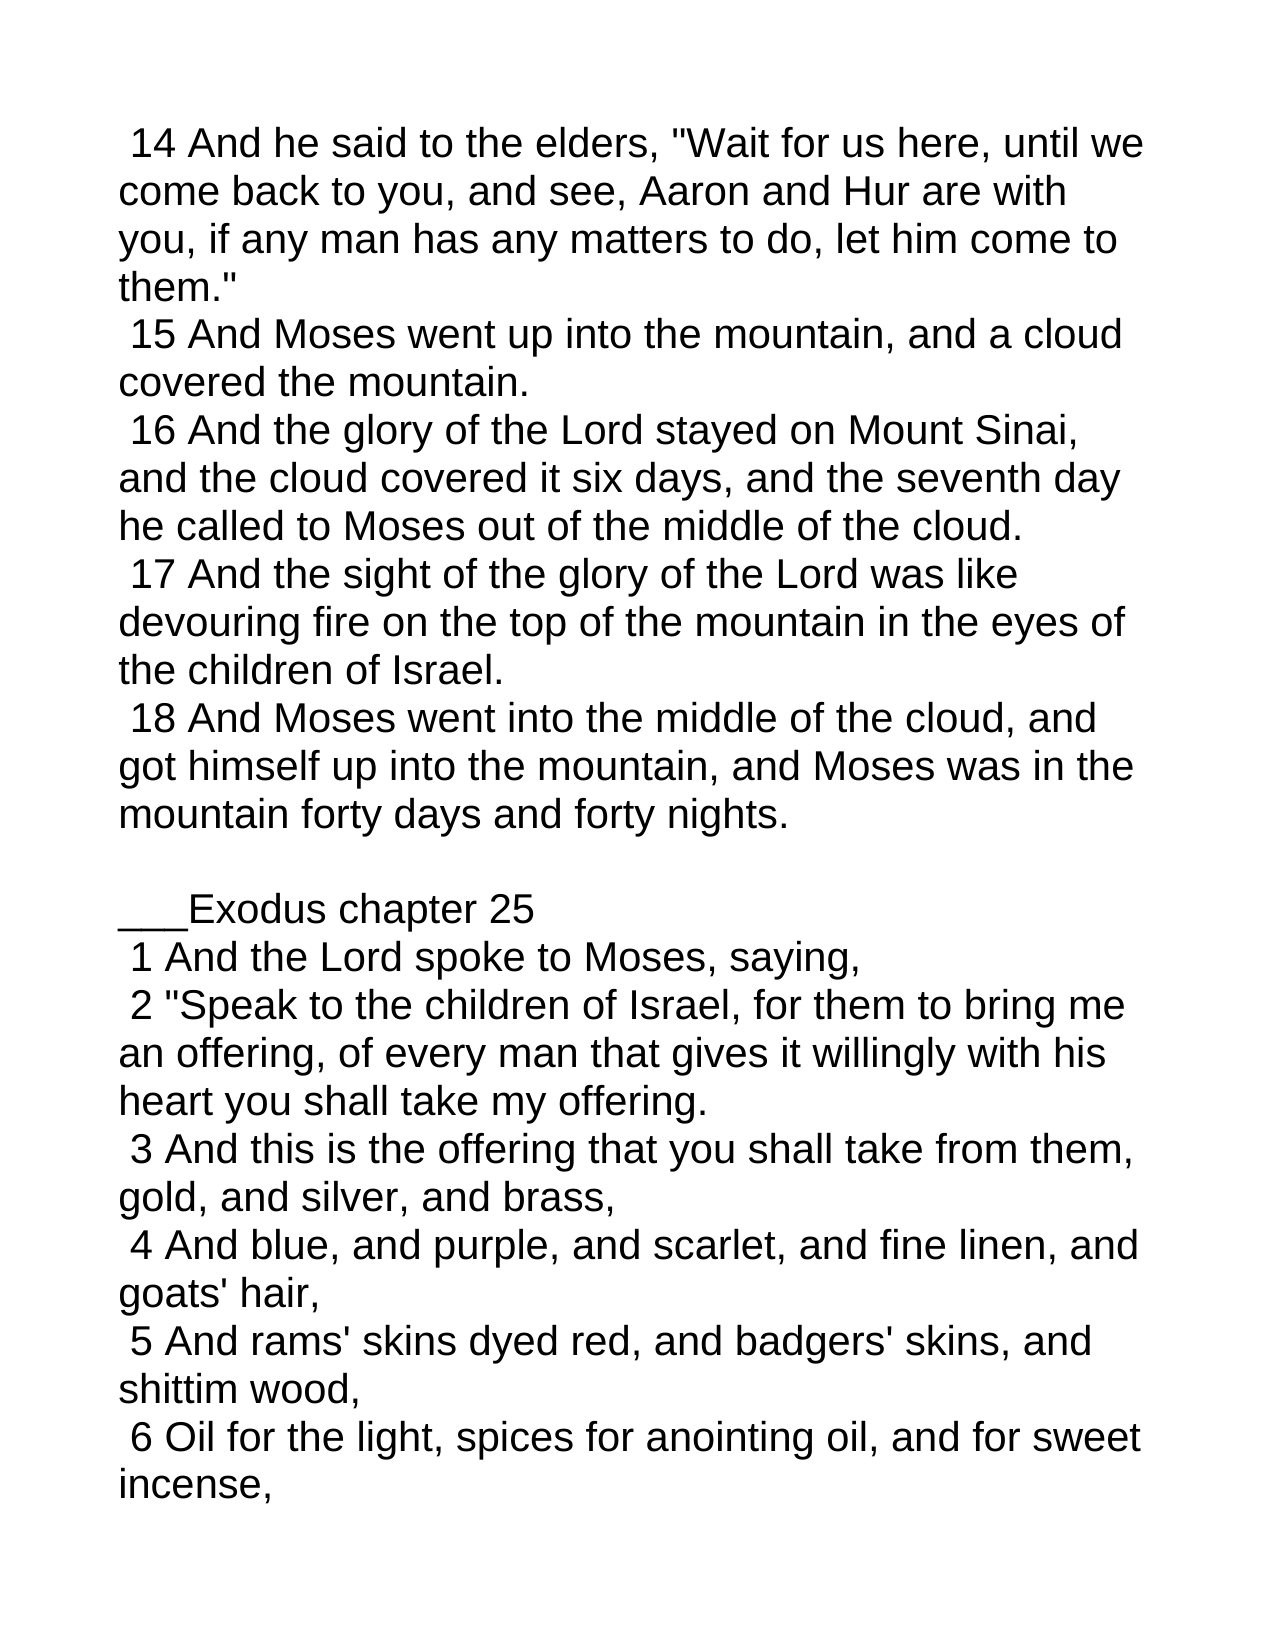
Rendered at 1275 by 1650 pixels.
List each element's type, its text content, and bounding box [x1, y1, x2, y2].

text 14 And he said to the elders, "Wait for us here, until we come back to you, and see, Aaron and Hur are with you, if any man has any matters to do, let him come to them." [118, 118, 1157, 310]
text 5 And rams' skins dyed red, and badgers' skins, and shittim wood, [118, 1316, 1157, 1412]
text 15 And Moses went up into the mountain, and a cloud covered the mountain. [118, 310, 1157, 406]
text 16 And the glory of the Lord stayed on Mount Sinai, and the cloud covered it six days, and the seventh day he called to Moses out of the middle of the cloud. [118, 406, 1157, 549]
text 6 Oil for the light, spices for anointing oil, and for sweet incense, [118, 1412, 1157, 1508]
text 1 And the Lord spoke to Moses, saying, [118, 933, 1157, 981]
text 3 And this is the offering that you shall take from them, gold, and silver, and brass, [118, 1124, 1157, 1220]
text ___Exodus chapter 25 [118, 885, 1157, 933]
text 17 And the sight of the glory of the Lord was like devouring fire on the top of the mountain in the eyes of the children of Israel. [118, 549, 1157, 693]
text 18 And Moses went into the middle of the cloud, and got himself up into the mountain, and Moses was in the mountain forty days and forty nights. [118, 693, 1157, 837]
text 4 And blue, and purple, and scarlet, and fine linen, and goats' hair, [118, 1220, 1157, 1316]
text 2 "Speak to the children of Israel, for them to bring me an offering, of every man that gives it willingly with his heart you shall take my offering. [118, 981, 1157, 1124]
